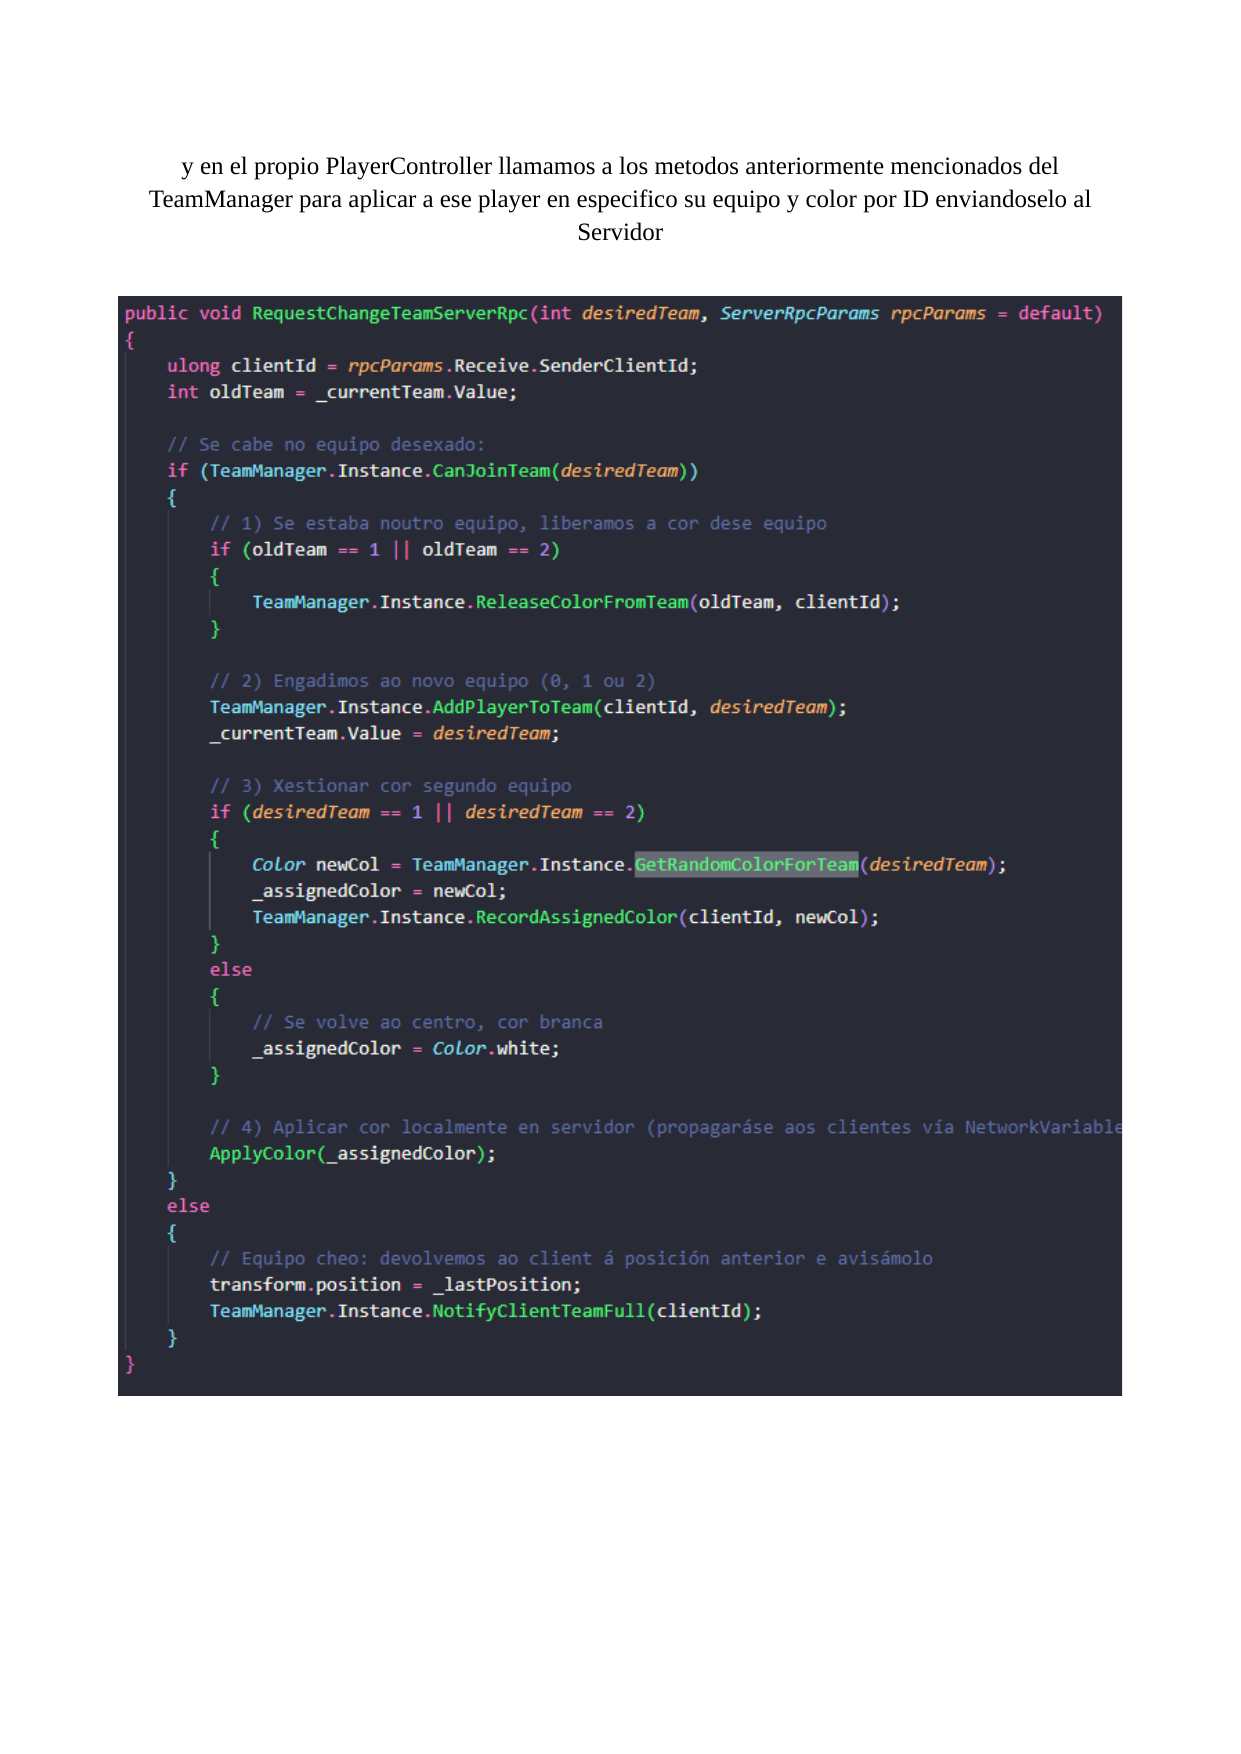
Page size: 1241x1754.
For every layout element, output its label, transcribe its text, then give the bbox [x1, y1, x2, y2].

text y en el propio PlayerController llamamos a los metodos anteriormente mencionados del TeamManager para aplicar a ese player en especifico su equipo y color por ID enviandoselo al Servidor [118, 151, 1122, 246]
picture [118, 296, 1123, 1396]
